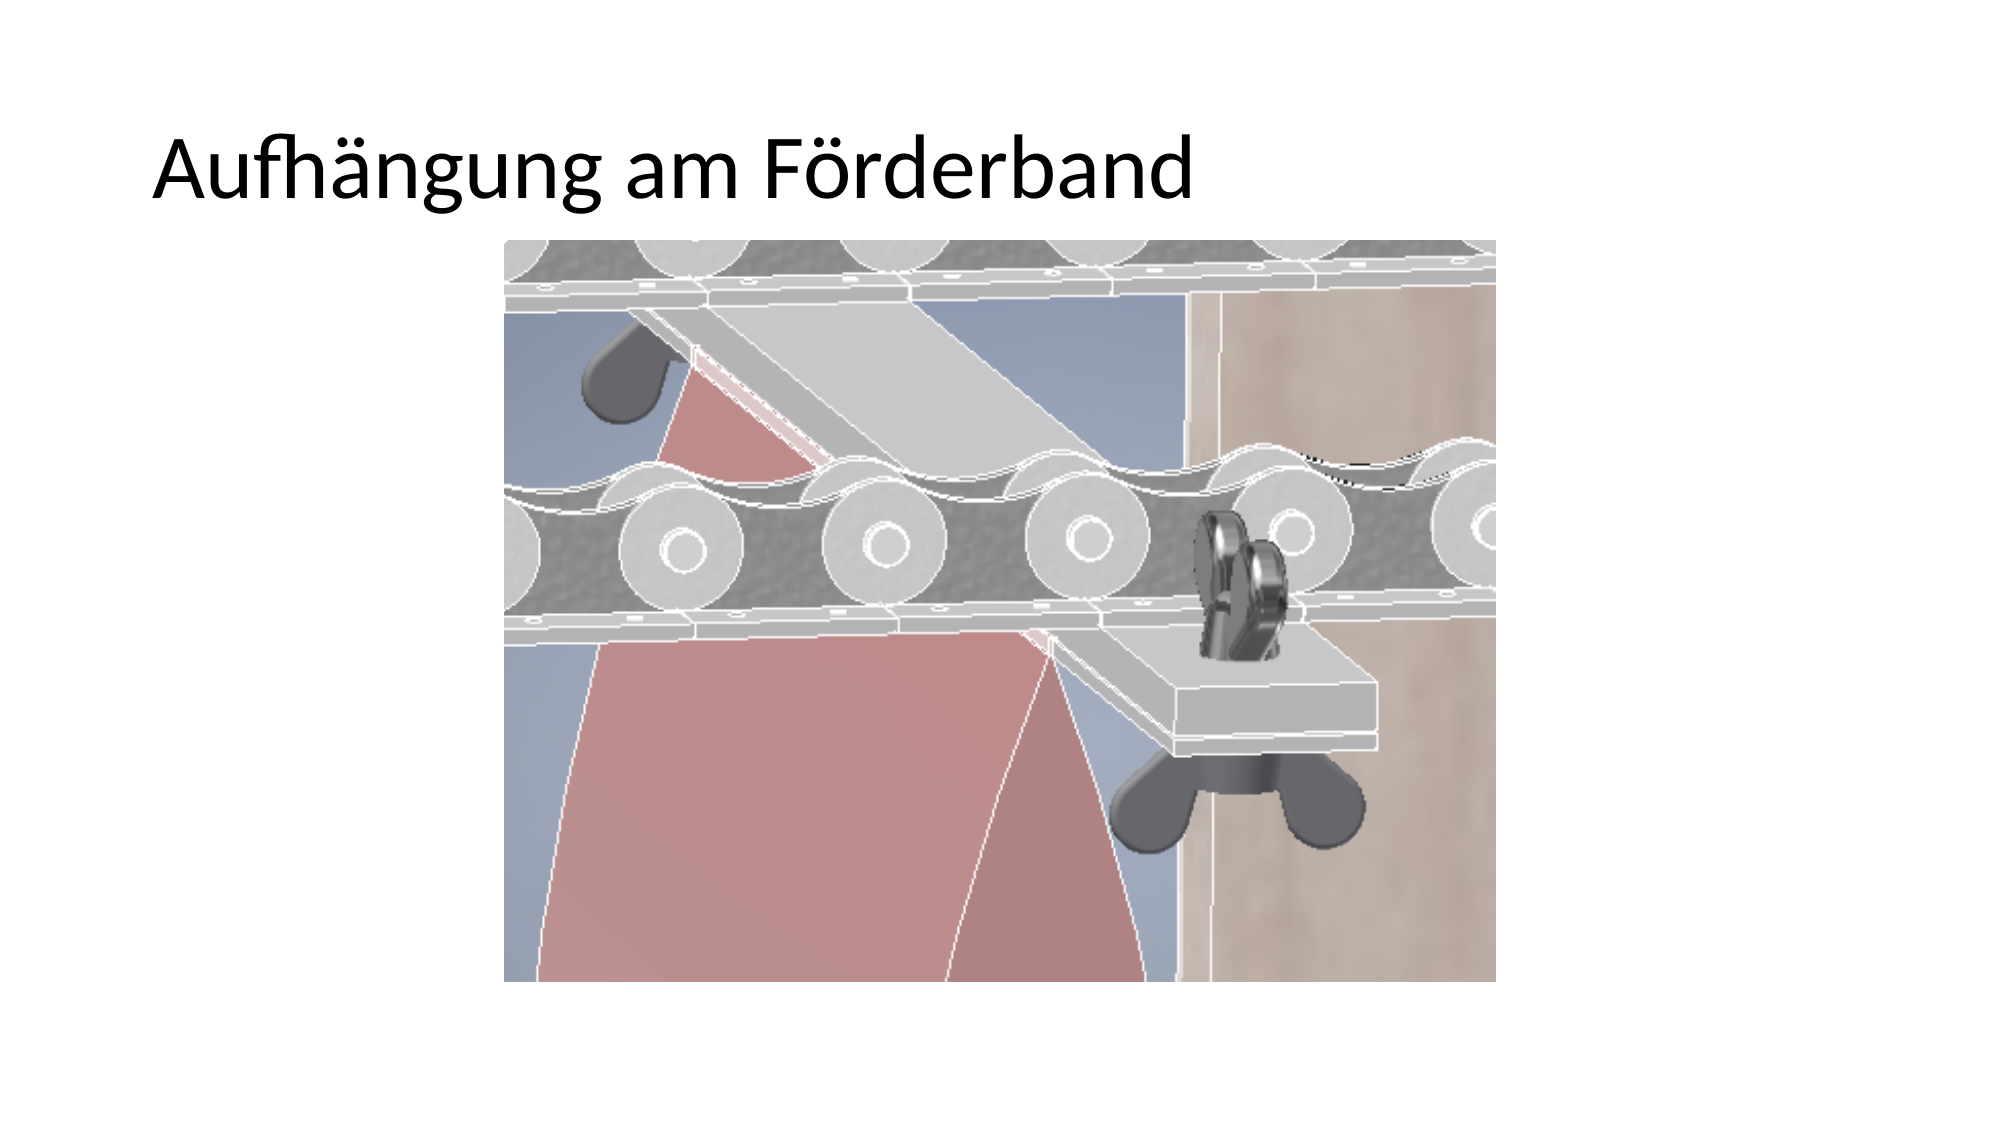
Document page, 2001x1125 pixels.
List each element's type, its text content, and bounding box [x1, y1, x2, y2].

title Aufhängung am Förderband [137, 59, 1863, 278]
picture [504, 240, 1496, 982]
